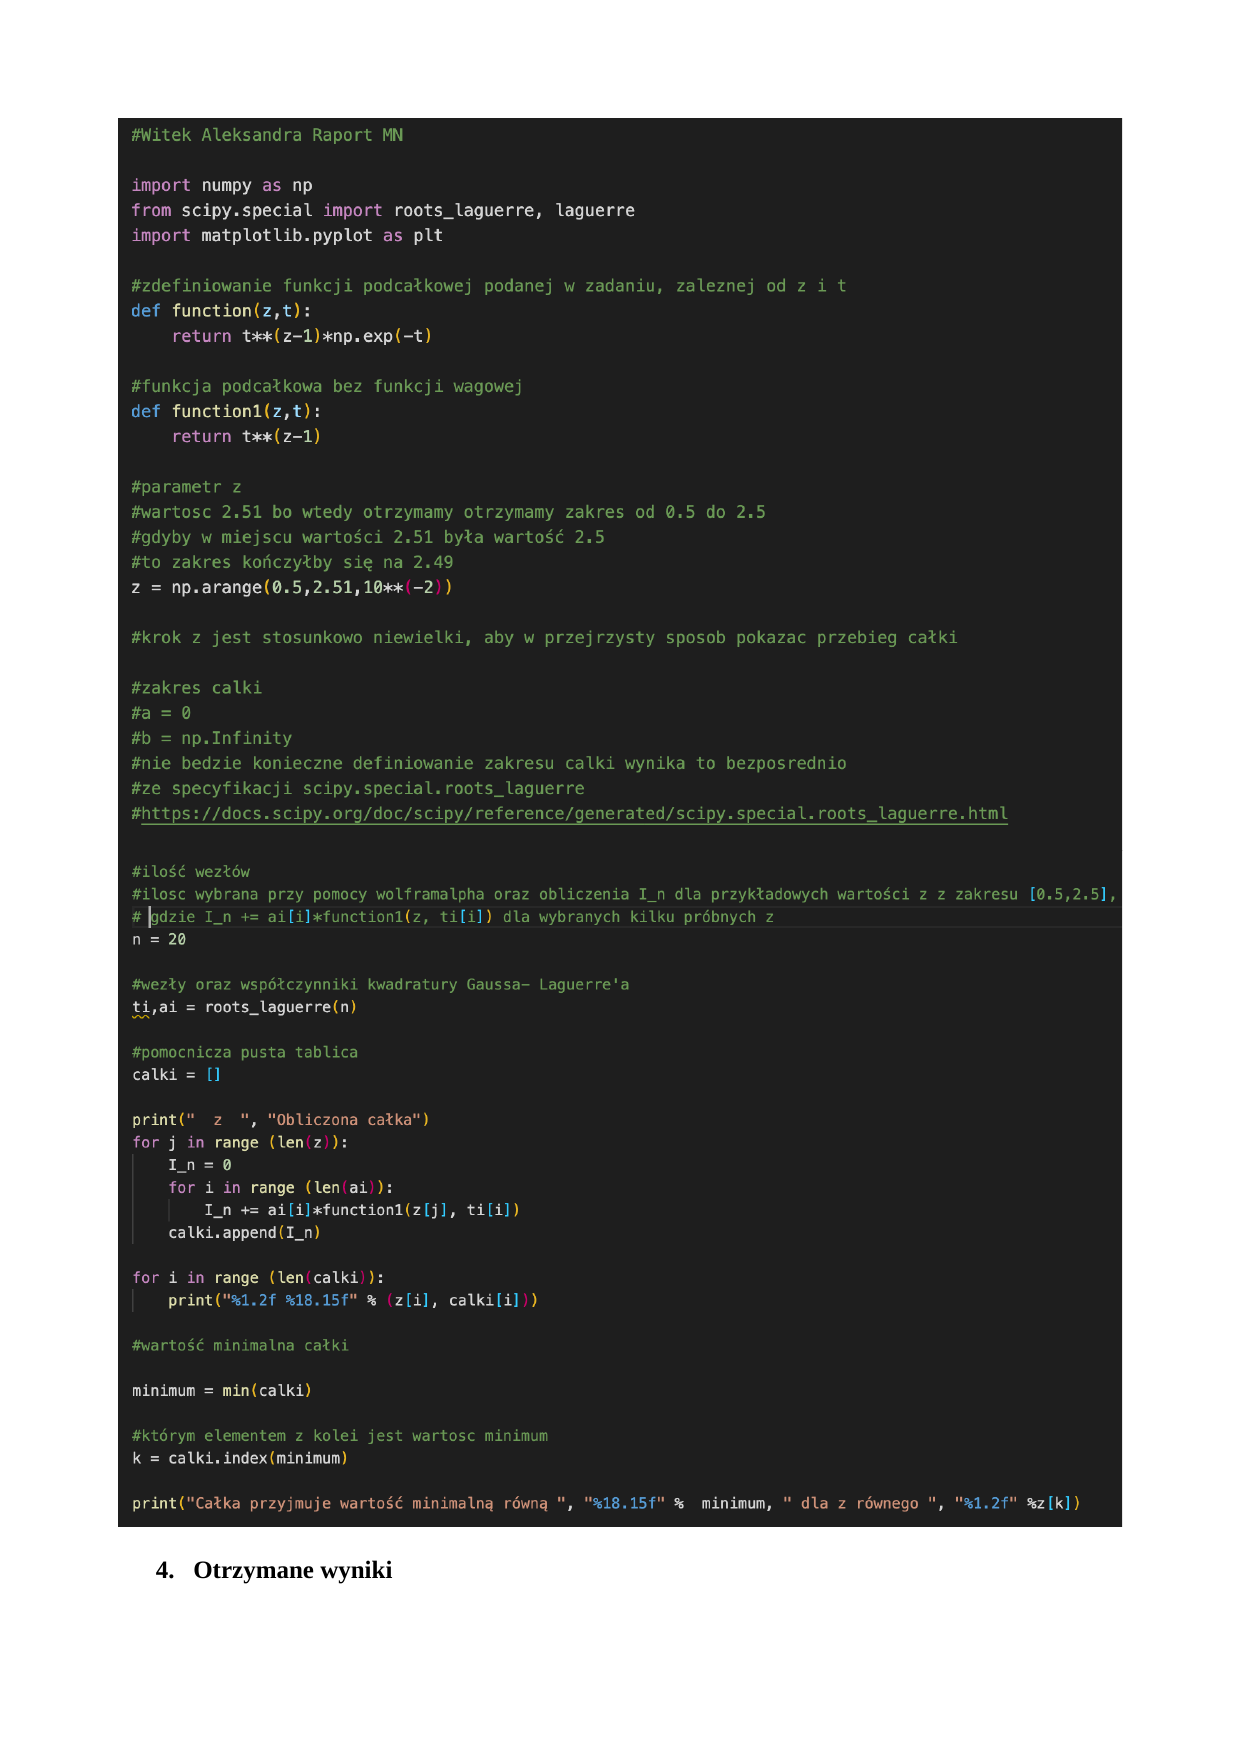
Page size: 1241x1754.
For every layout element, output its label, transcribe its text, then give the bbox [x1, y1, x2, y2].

picture [118, 118, 1123, 1527]
list Otrzymane wyniki [156, 1555, 1122, 1584]
